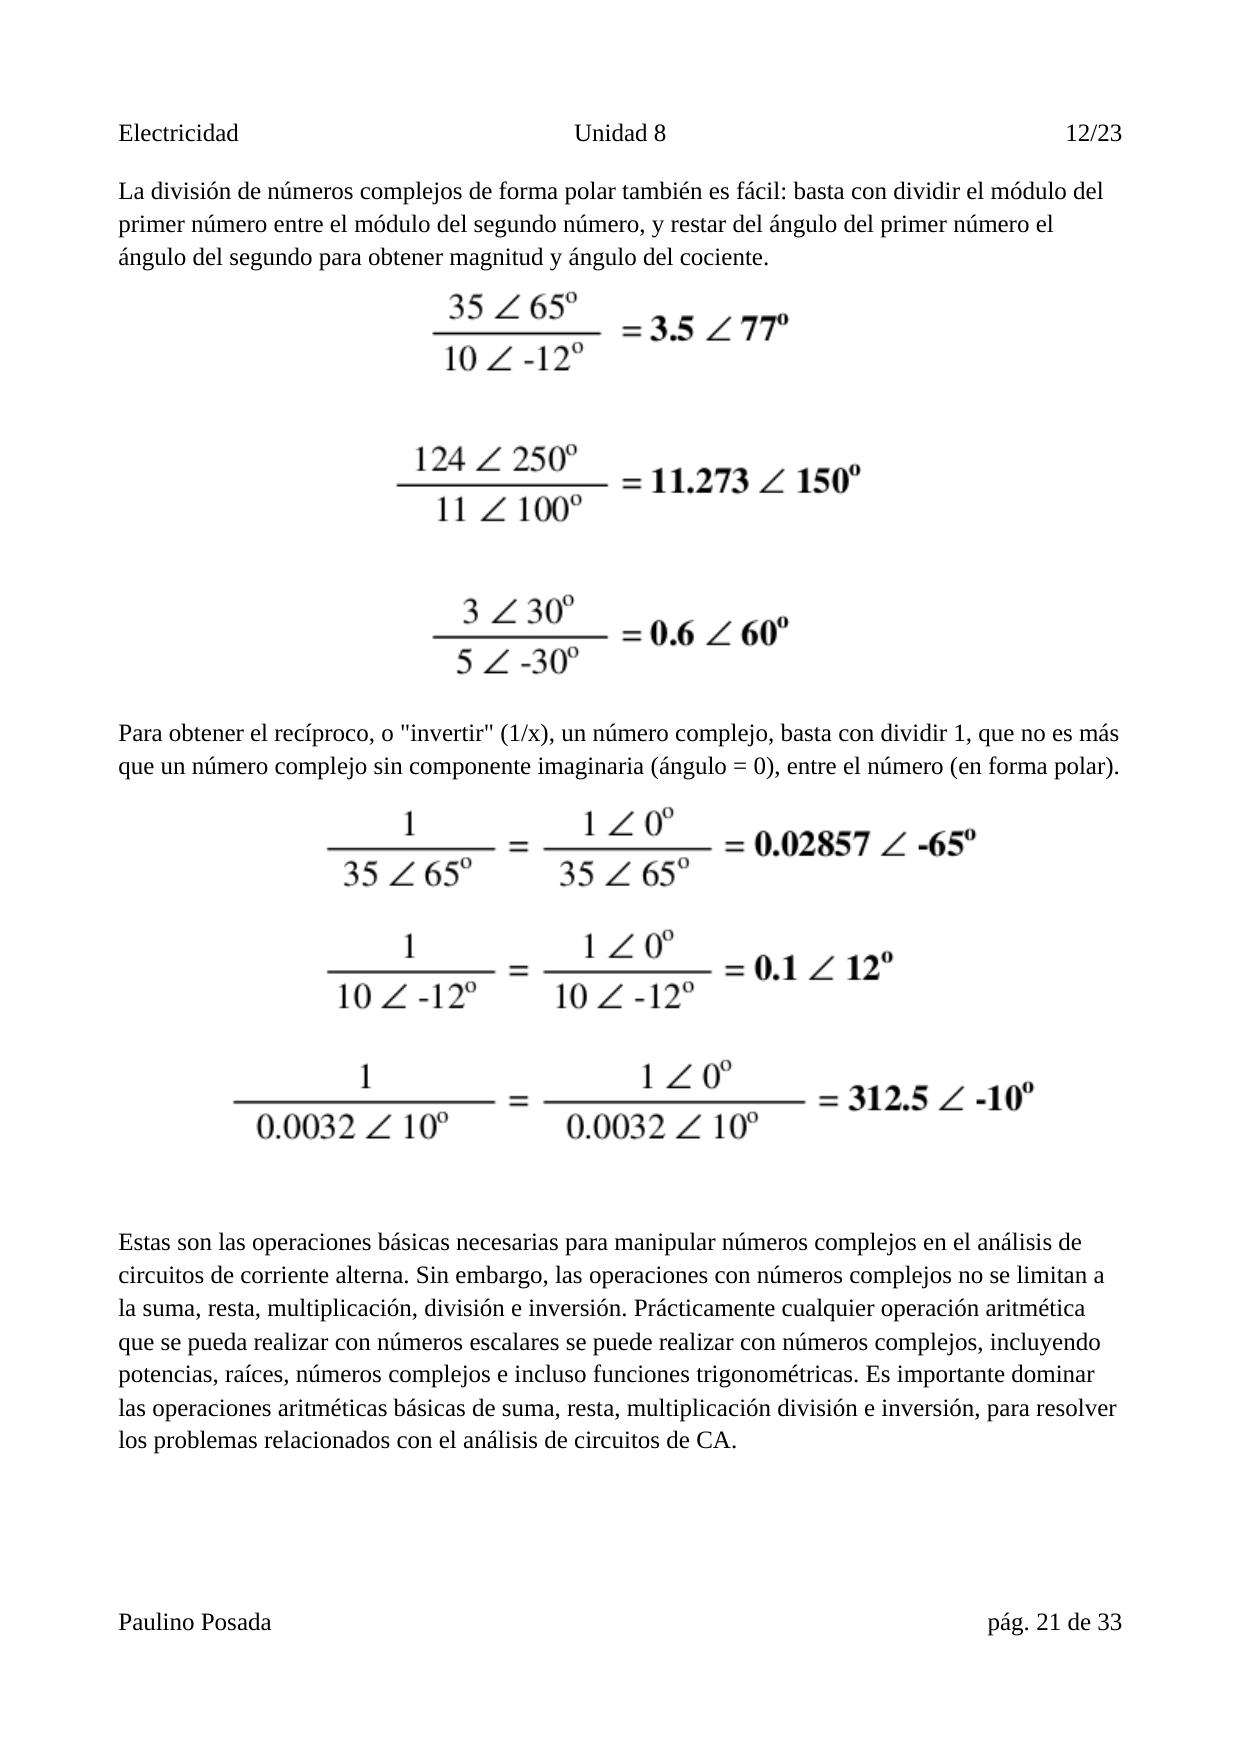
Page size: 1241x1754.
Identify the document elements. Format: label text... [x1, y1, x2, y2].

text Para obtener el recíproco, o "invertir" (1/x), un número complejo, basta con dividir 1, que no es más que un número complejo sin componente imaginaria (ángulo = 0), entre el número (en forma polar). [118, 718, 1122, 780]
text La división de números complejos de forma polar también es fácil: basta con dividir el módulo del primer número entre el módulo del segundo número, y restar del ángulo del primer número el ángulo del segundo para obtener magnitud y ángulo del cociente. [118, 176, 1122, 271]
picture [370, 290, 870, 694]
text Estas son las operaciones básicas necesarias para manipular números complejos en el análisis de circuitos de corriente alterna. Sin embargo, las operaciones con números complejos no se limitan a la suma, resta, multiplicación, división e inversión. Prácticamente cualquier operación aritmética que se pueda realizar con números escalares se puede realizar con números complejos, incluyendo potencias, raíces, números complejos e incluso funciones trigonométricas. Es importante dominar las operaciones aritméticas básicas de suma, resta, multiplicación división e inversión, para resolver los problemas relacionados con el análisis de circuitos de CA. [118, 1227, 1122, 1454]
picture [177, 799, 1063, 1156]
